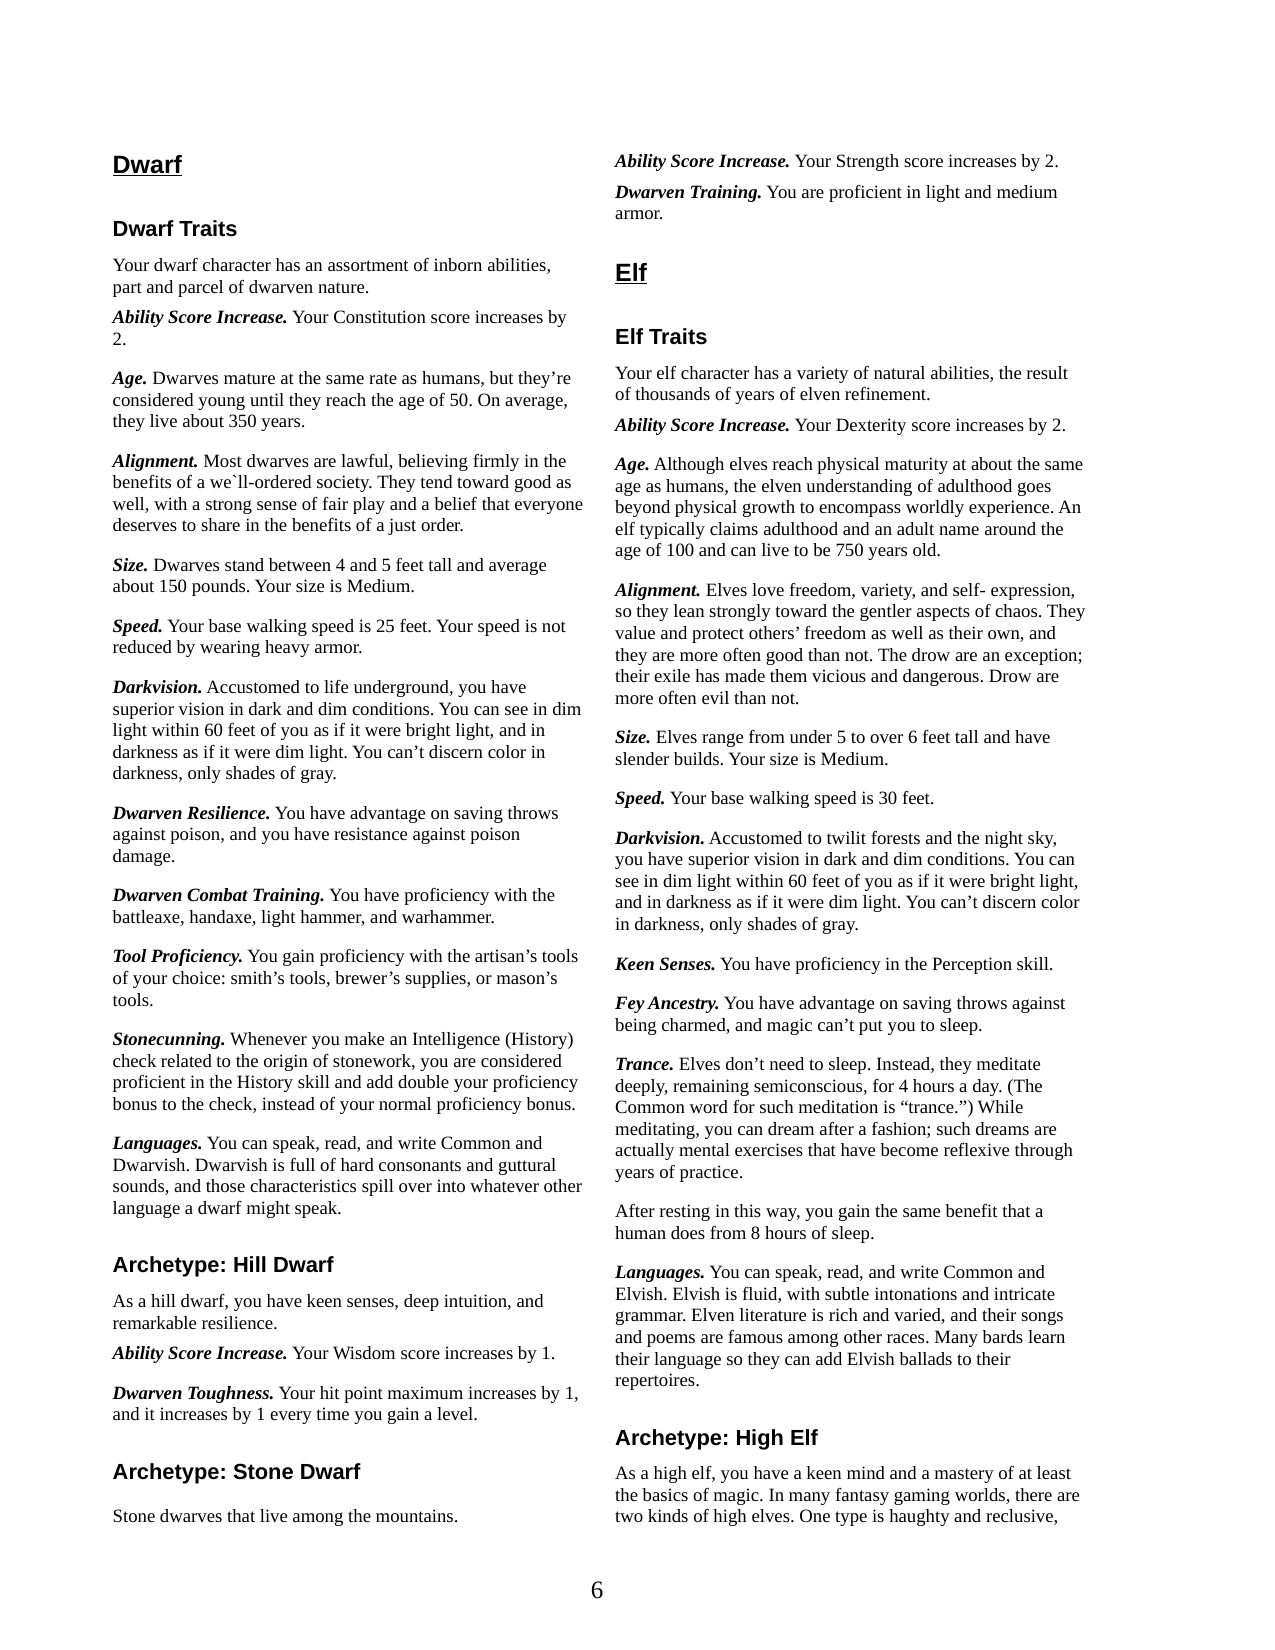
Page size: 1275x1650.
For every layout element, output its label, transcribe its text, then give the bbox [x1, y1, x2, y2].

text Keen Senses. You have proficiency in the Perception skill. [615, 952, 1087, 974]
text As a hill dwarf, you have keen senses, deep intuition, and remarkable resilience. [112, 1290, 585, 1333]
text Dwarven Training. You are proficient in light and medium armor. [615, 181, 1087, 224]
subtitle Archetype: Hill Dwarf [112, 1252, 585, 1277]
subtitle Archetype: High Elf [615, 1424, 1087, 1450]
text Darkvision. Accustomed to twilit forests and the night sky, you have superior vision in dark and dim conditions. You can see in dim light within 60 feet of you as if it were bright light, and in darkness as if it were dim light. You can’t discern color in darkness, only shades of gray. [615, 827, 1087, 934]
subtitle Archetype: Stone Dwarf [112, 1459, 585, 1484]
text Age. Although elves reach physical maturity at about the same age as humans, the elven understanding of adulthood goes beyond physical growth to encompass worldly experience. An elf typically claims adulthood and an adult name around the age of 100 and can live to be 750 years old. [615, 453, 1087, 561]
text Speed. Your base walking speed is 25 feet. Your speed is not reduced by wearing heavy armor. [112, 615, 585, 658]
text Alignment. Most dwarves are lawful, believing firmly in the benefits of a we`ll-ordered society. They tend toward good as well, with a strong sense of fair play and a belief that everyone deserves to share in the benefits of a just order. [112, 450, 585, 536]
text Dwarven Toughness. Your hit point maximum increases by 1, and it increases by 1 every time you gain a level. [112, 1382, 585, 1425]
text Dwarven Combat Training. You have proficiency with the battleaxe, handaxe, light hammer, and warhammer. [112, 884, 585, 927]
text Fey Ancestry. You have advantage on saving throws against being charmed, and magic can’t put you to sleep. [615, 992, 1087, 1035]
text Darkvision. Accustomed to life underground, you have superior vision in dark and dim conditions. You can see in dim light within 60 feet of you as if it were bright light, and in darkness as if it were dim light. You can’t discern color in darkness, only shades of gray. [112, 676, 585, 784]
text Size. Dwarves stand between 4 and 5 feet tall and average about 150 pounds. Your size is Medium. [112, 554, 585, 597]
text Size. Elves range from under 5 to over 6 feet tall and have slender builds. Your size is Medium. [615, 726, 1087, 769]
text Alignment. Elves love freedom, variety, and self- expression, so they lean strongly toward the gentler aspects of chaos. They value and protect others’ freedom as well as their own, and they are more often good than not. The drow are an exception; their exile has made them vicious and dangerous. Drow are more often evil than not. [615, 579, 1087, 708]
text Ability Score Increase. Your Wisdom score increases by 1. [112, 1342, 585, 1364]
text Speed. Your base walking speed is 30 feet. [615, 787, 1087, 809]
text Ability Score Increase. Your Strength score increases by 2. [615, 150, 1087, 172]
text Languages. You can speak, read, and write Common and Dwarvish. Dwarvish is full of hard consonants and guttural sounds, and those characteristics spill over into whatever other language a dwarf might speak. [112, 1132, 585, 1218]
text Ability Score Increase. Your Dexterity score increases by 2. [615, 414, 1087, 435]
text Your elf character has a variety of natural abilities, the result of thousands of years of elven refinement. [615, 362, 1087, 405]
text After resting in this way, you gain the same benefit that a human does from 8 hours of sleep. [615, 1200, 1087, 1243]
text Stone dwarves that live among the mountains. [112, 1505, 585, 1527]
text Languages. You can speak, read, and write Common and Elvish. Elvish is fluid, with subtle intonations and intricate grammar. Elven literature is rich and varied, and their songs and poems are famous among other races. Many bards learn their language so they can add Elvish ballads to their repertoires. [615, 1261, 1087, 1391]
text Tool Proficiency. You gain proficiency with the artisan’s tools of your choice: smith’s tools, brewer’s supplies, or mason’s tools. [112, 945, 585, 1010]
text Stonecunning. Whenever you make an Intelligence (History) check related to the origin of stonework, you are considered proficient in the History skill and add double your proficiency bonus to the check, instead of your normal proficiency bonus. [112, 1028, 585, 1114]
text Dwarven Resilience. You have advantage on saving throws against poison, and you have resistance against poison damage. [112, 802, 585, 866]
text Your dwarf character has an assortment of inborn abilities, part and parcel of dwarven nature. [112, 254, 585, 297]
subtitle Elf Traits [615, 324, 1087, 349]
text Age. Dwarves mature at the same rate as humans, but they’re considered young until they reach the age of 50. On average, they live about 350 years. [112, 367, 585, 432]
subtitle Elf [615, 258, 1087, 286]
text Ability Score Increase. Your Constitution score increases by 2. [112, 306, 585, 349]
text As a high elf, you have a keen mind and a mastery of at least the basics of magic. In many fantasy gaming worlds, there are two kinds of high elves. One type is haughty and reclusive, [615, 1462, 1087, 1527]
subtitle Dwarf [112, 150, 585, 179]
text Trance. Elves don’t need to sleep. Instead, they meditate deeply, remaining semiconscious, for 4 hours a day. (The Common word for such meditation is “trance.”) While meditating, you can dream after a fashion; such dreams are actually mental exercises that have become reflexive through years of practice. [615, 1053, 1087, 1182]
subtitle Dwarf Traits [112, 216, 585, 241]
